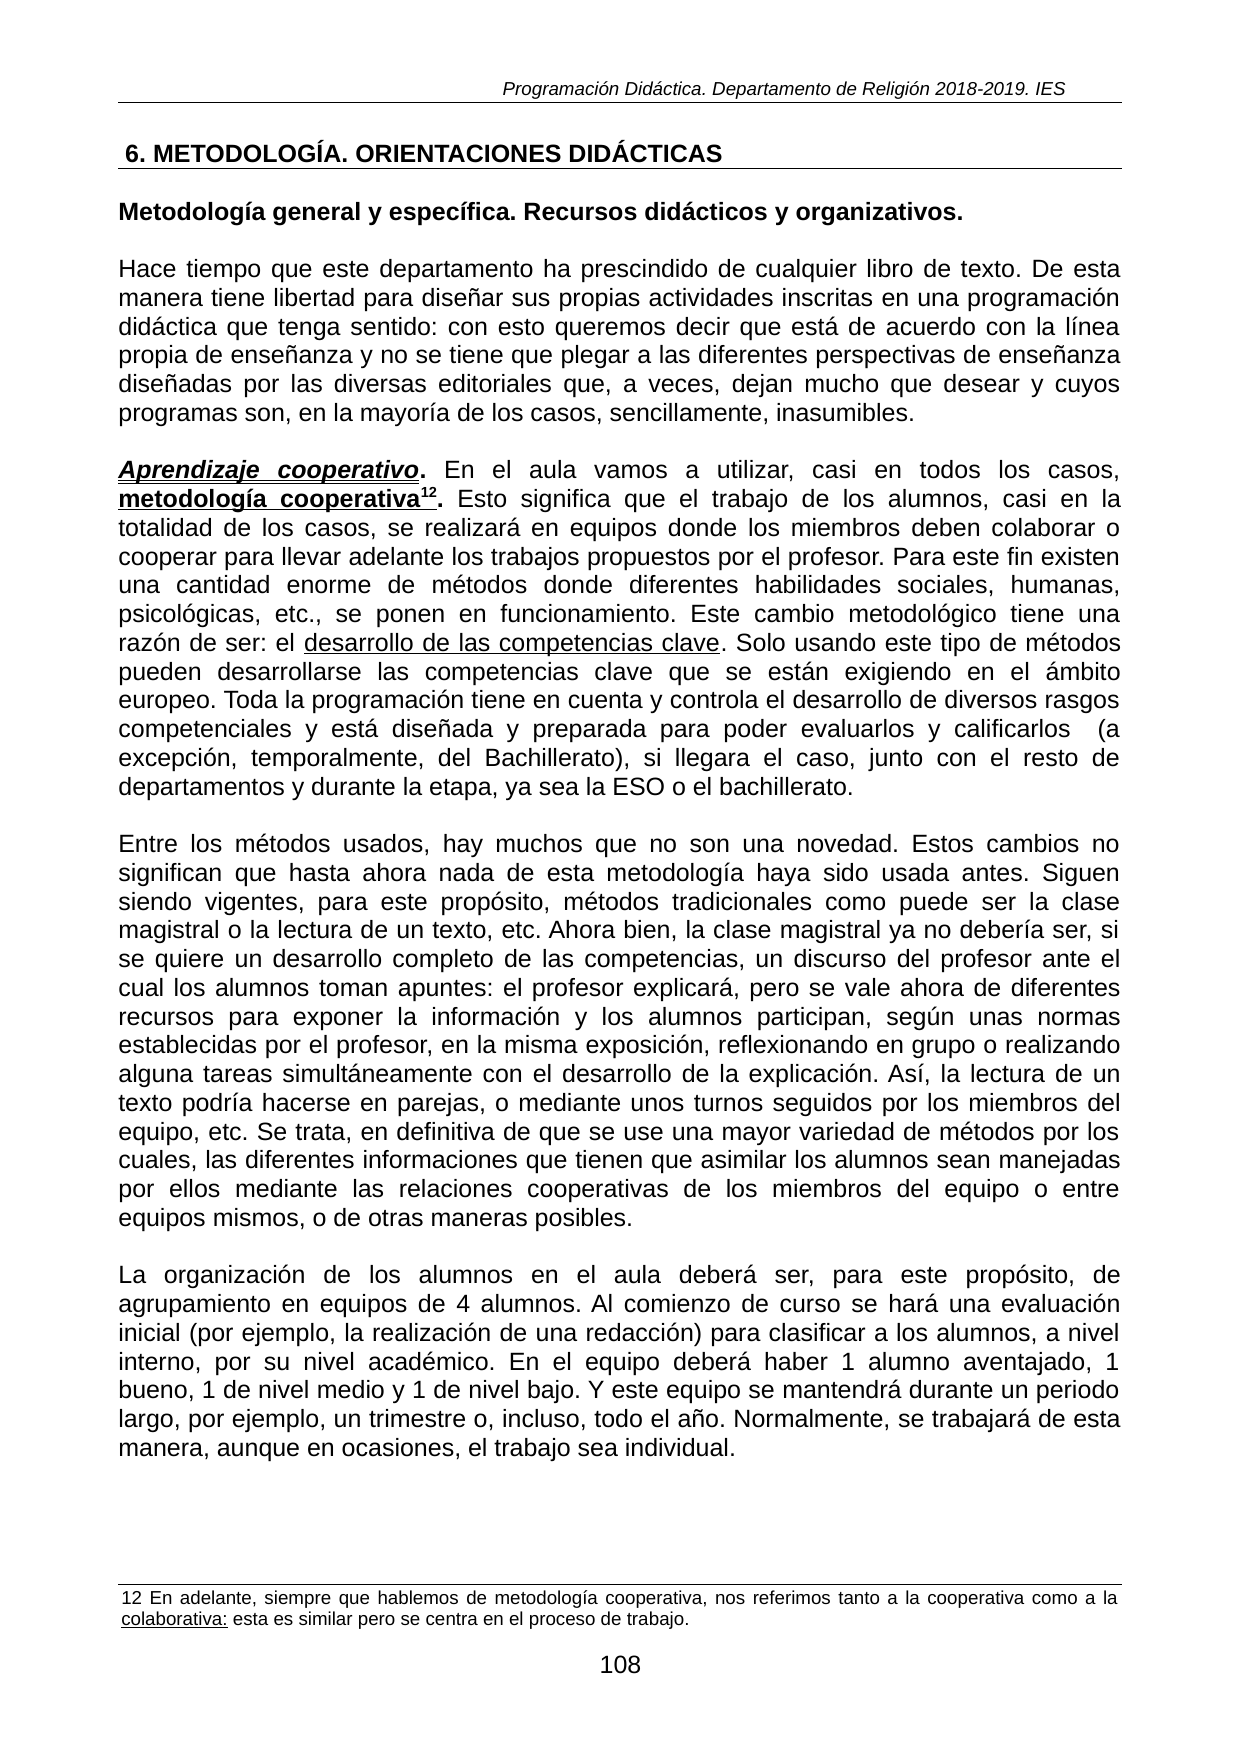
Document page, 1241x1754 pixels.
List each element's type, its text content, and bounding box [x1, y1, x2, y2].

text Entre los métodos usados, hay muchos que no son una novedad. Estos cambios no significan que hasta ahora nada de esta metodología haya sido usada antes. Siguen siendo vigentes, para este propósito, métodos tradicionales como puede ser la clase magistral o la lectura de un texto, etc. Ahora bien, la clase magistral ya no debería ser, si se quiere un desarrollo completo de las competencias, un discurso del profesor ante el cual los alumnos toman apuntes: el profesor explicará, pero se vale ahora de diferentes recursos para exponer la información y los alumnos participan, según unas normas establecidas por el profesor, en la misma exposición, reflexionando en grupo o realizando alguna tareas simultáneamente con el desarrollo de la explicación. Así, la lectura de un texto podría hacerse en parejas, o mediante unos turnos seguidos por los miembros del equipo, etc. Se trata, en definitiva de que se use una mayor variedad de métodos por los cuales, las diferentes informaciones que tienen que asimilar los alumnos sean manejadas por ellos mediante las relaciones cooperativas de los miembros del equipo o entre equipos mismos, o de otras maneras posibles. [118, 829, 1122, 1232]
text La organización de los alumnos en el aula deberá ser, para este propósito, de agrupamiento en equipos de 4 alumnos. Al comienzo de curso se hará una evaluación inicial (por ejemplo, la realización de una redacción) para clasificar a los alumnos, a nivel interno, por su nivel académico. En el equipo deberá haber 1 alumno aventajado, 1 bueno, 1 de nivel medio y 1 de nivel bajo. Y este equipo se mantendrá durante un periodo largo, por ejemplo, un trimestre o, incluso, todo el año. Normalmente, se trabajará de esta manera, aunque en ocasiones, el trabajo sea individual. [118, 1261, 1122, 1462]
text En adelante, siempre que hablemos de metodología cooperativa, nos referimos tanto a la cooperativa como a la colaborativa: esta es similar pero se centra en el proceso de trabajo. [118, 1585, 1122, 1632]
text Aprendizaje cooperativo. En el aula vamos a utilizar, casi en todos los casos, metodología cooperativa. Esto significa que el trabajo de los alumnos, casi en la totalidad de los casos, se realizará en equipos donde los miembros deben colaborar o cooperar para llevar adelante los trabajos propuestos por el profesor. Para este fin existen una cantidad enorme de métodos donde diferentes habilidades sociales, humanas, psicológicas, etc., se ponen en funcionamiento. Este cambio metodológico tiene una razón de ser: el desarrollo de las competencias clave. Solo usando este tipo de métodos pueden desarrollarse las competencias clave que se están exigiendo en el ámbito europeo. Toda la programación tiene en cuenta y controla el desarrollo de diversos rasgos competenciales y está diseñada y preparada para poder evaluarlos y calificarlos (a excepción, temporalmente, del Bachillerato), si llegara el caso, junto con el resto de departamentos y durante la etapa, ya sea la ESO o el bachillerato. [118, 456, 1122, 801]
text Metodología general y específica. Recursos didácticos y organizativos. [118, 197, 1122, 226]
text Hace tiempo que este departamento ha prescindido de cualquier libro de texto. De esta manera tiene libertad para diseñar sus propias actividades inscritas en una programación didáctica que tenga sentido: con esto queremos decir que está de acuerdo con la línea propia de enseñanza y no se tiene que plegar a las diferentes perspectivas de enseñanza diseñadas por las diversas editoriales que, a veces, dejan mucho que desear y cuyos programas son, en la mayoría de los casos, sencillamente, inasumibles. [118, 254, 1122, 427]
list METODOLOGÍA. ORIENTACIONES DIDÁCTICAS [118, 139, 1122, 168]
